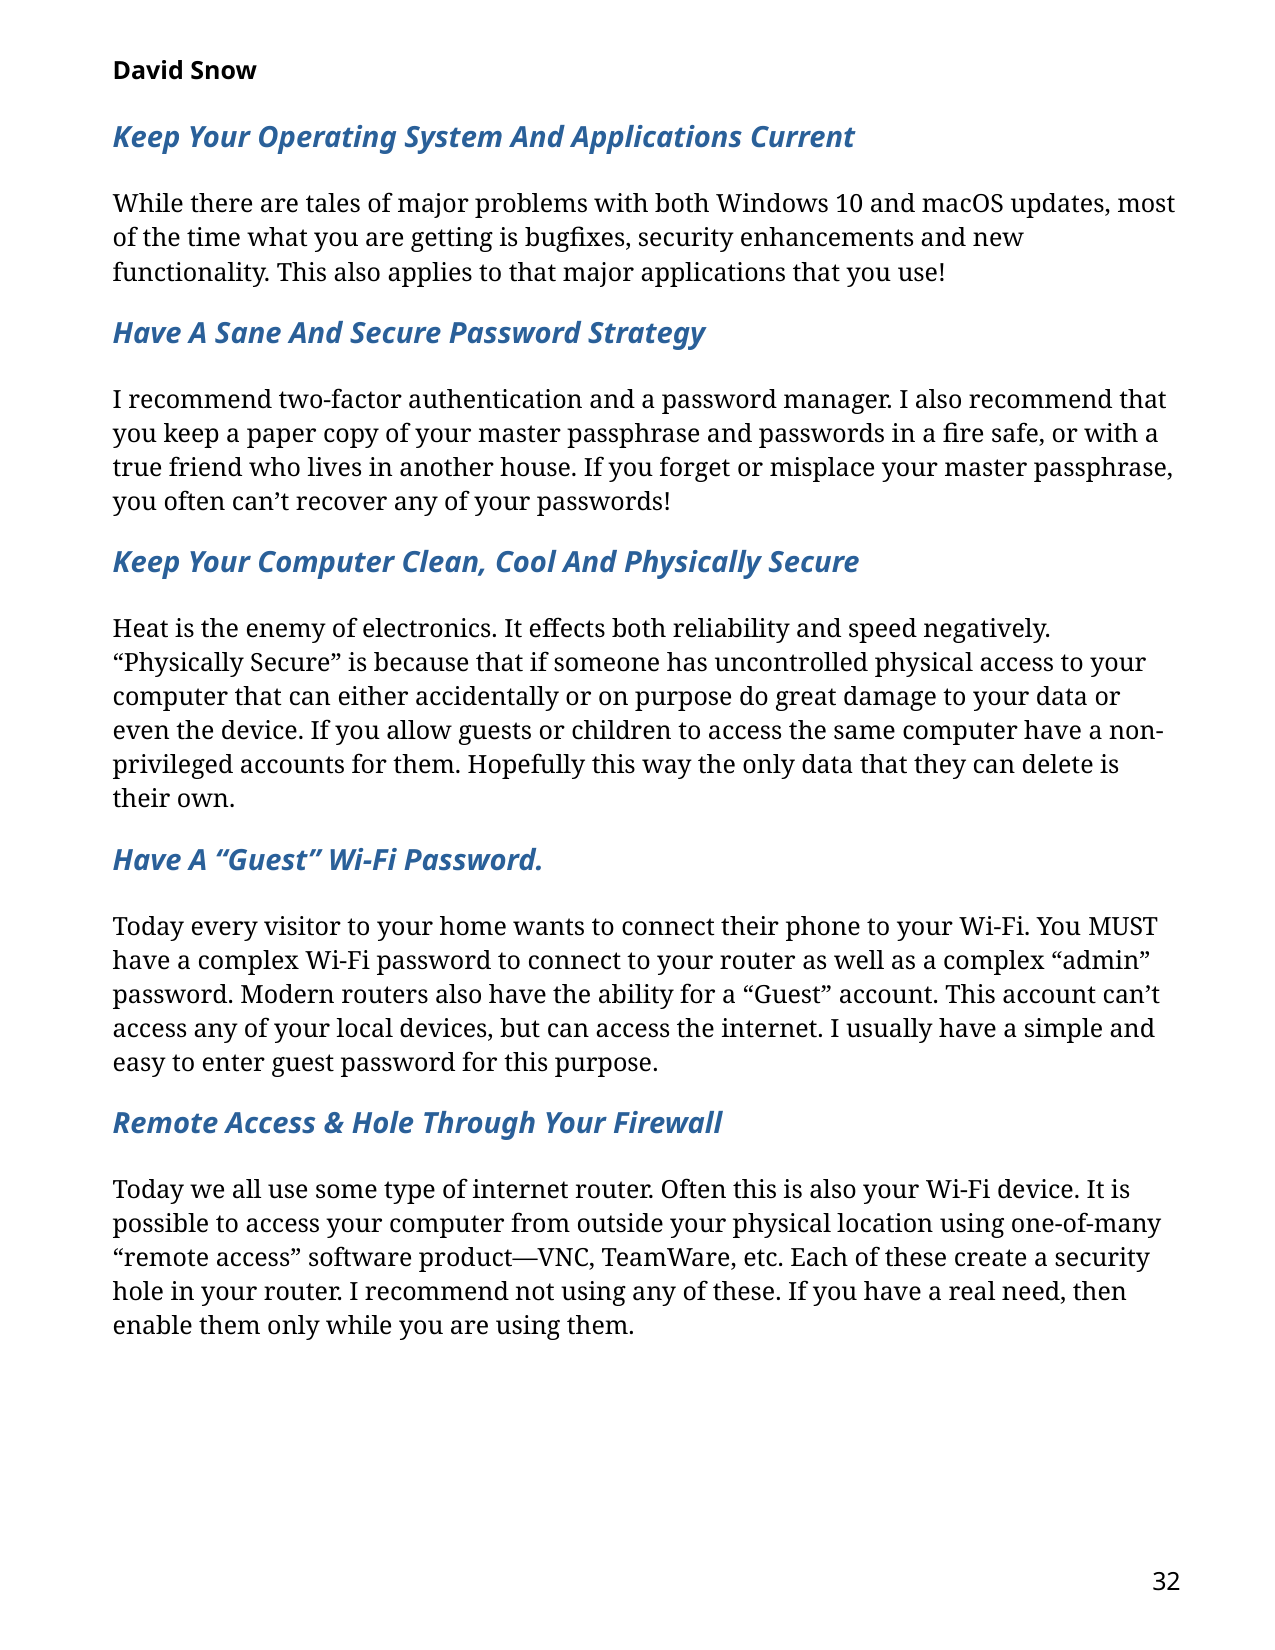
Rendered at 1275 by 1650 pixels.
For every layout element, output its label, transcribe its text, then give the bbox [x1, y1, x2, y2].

text I recommend two-factor authentication and a password manager. I also recommend that you keep a paper copy of your master passphrase and passwords in a fire safe, or with a true friend who lives in another house. If you forget or misplace your master passphrase, you often can’t recover any of your passwords! [112, 381, 1181, 518]
text While there are tales of major problems with both Windows 10 and macOS updates, most of the time what you are getting is bugfixes, security enhancements and new functionality. This also applies to that major applications that you use! [112, 186, 1181, 288]
subtitle Keep Your Operating System and Applications Current [112, 117, 1181, 156]
subtitle Keep Your Computer Clean, Cool and Physically Secure [112, 541, 1181, 581]
subtitle Remote Access & Hole Through your Firewall [112, 1102, 1181, 1142]
text Today every visitor to your home wants to connect their phone to your Wi-Fi. You MUST have a complex Wi-Fi password to connect to your router as well as a complex “admin” password. Modern routers also have the ability for a “Guest” account. This account can’t access any of your local devices, but can access the internet. I usually have a simple and easy to enter guest password for this purpose. [112, 908, 1181, 1078]
text Heat is the enemy of electronics. It effects both reliability and speed negatively. “Physically Secure” is because that if someone has uncontrolled physical access to your computer that can either accidentally or on purpose do great damage to your data or even the device. If you allow guests or children to access the same computer have a non-privileged accounts for them. Hopefully this way the only data that they can delete is their own. [112, 611, 1181, 815]
subtitle Have a “Guest” Wi-Fi Password. [112, 839, 1181, 878]
text Today we all use some type of internet router. Often this is also your Wi-Fi device. It is possible to access your computer from outside your physical location using one-of-many “remote access” software product—VNC, TeamWare, etc. Each of these create a security hole in your router. I recommend not using any of these. If you have a real need, then enable them only while you are using them. [112, 1172, 1181, 1342]
subtitle Have a Sane and Secure Password Strategy [112, 312, 1181, 352]
